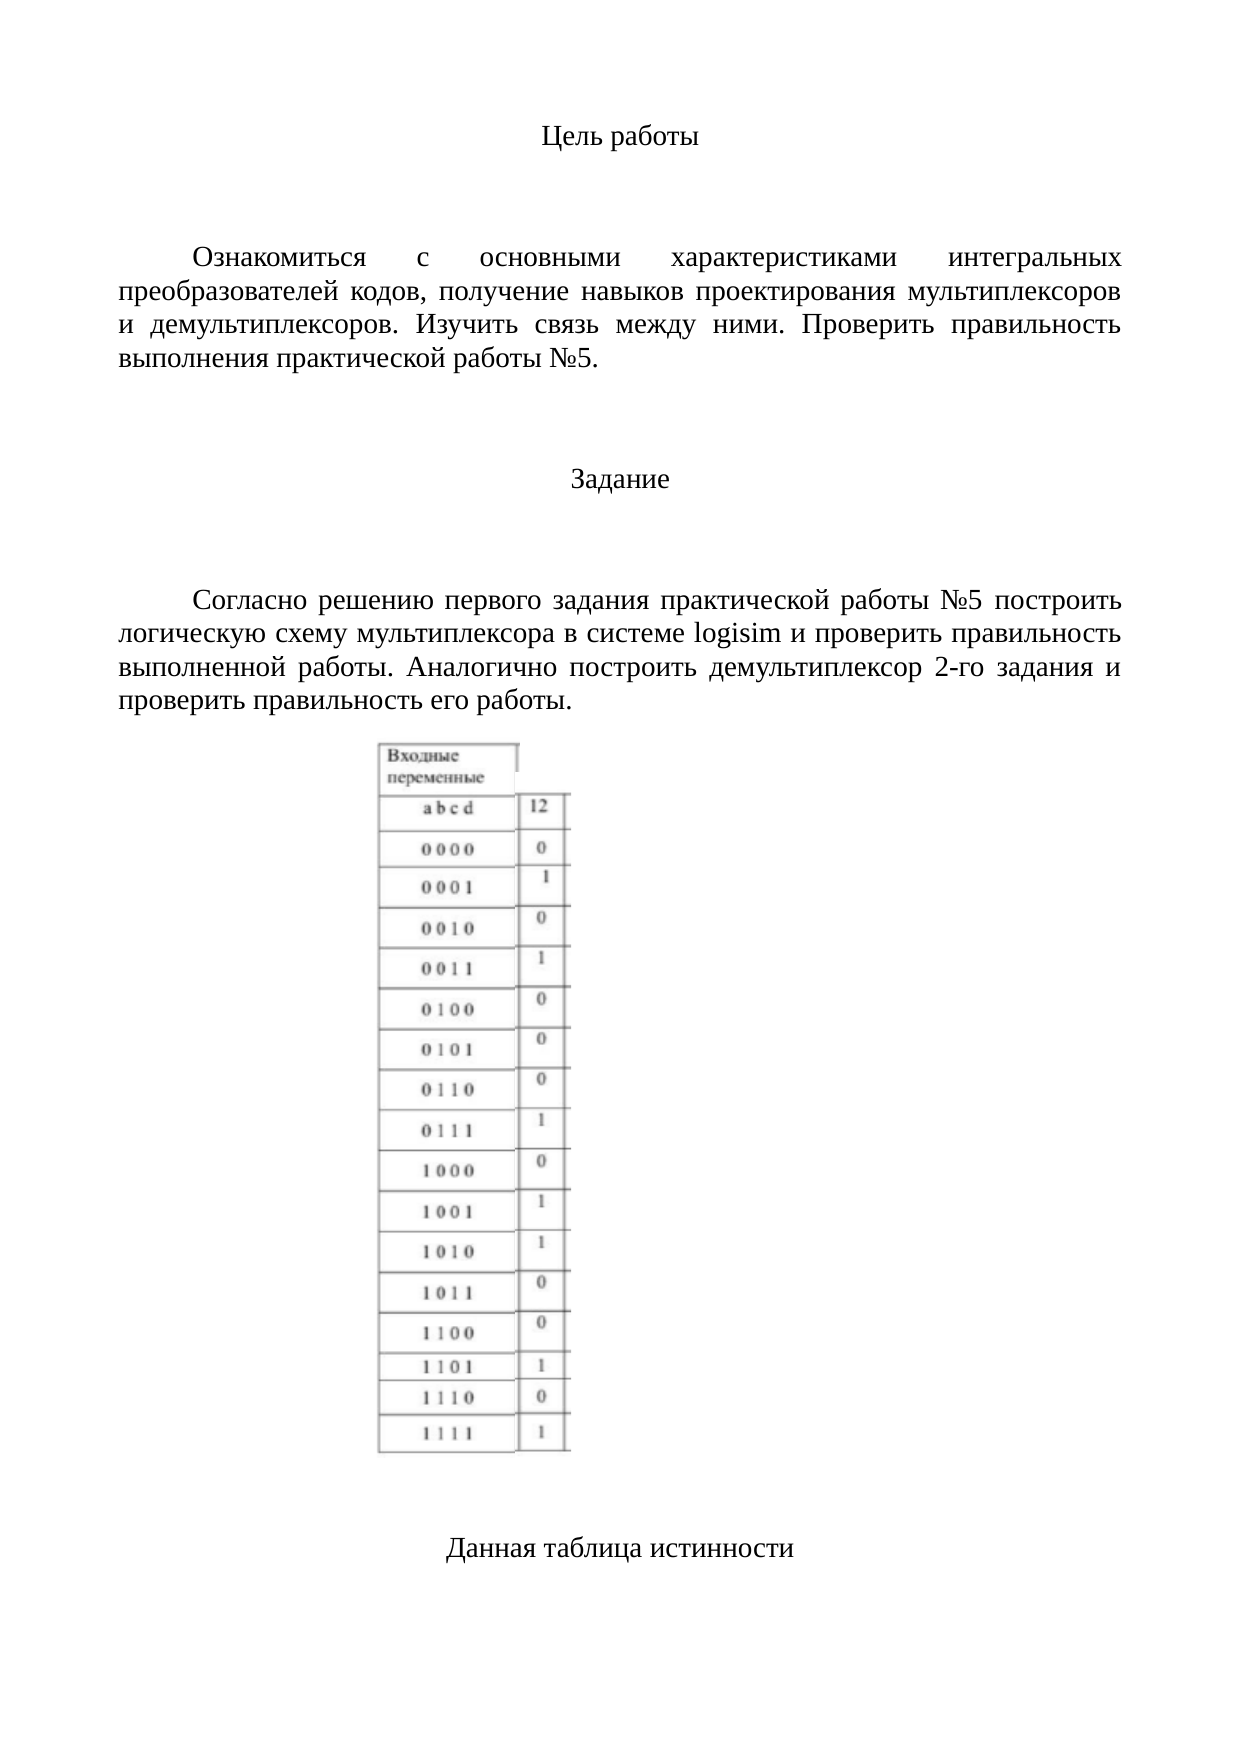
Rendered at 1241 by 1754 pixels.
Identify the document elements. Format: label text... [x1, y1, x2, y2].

text Согласно решению первого задания практической работы №5 построить логическую схему мультиплексора в системе logisim и проверить правильность выполненной работы. Аналогично построить демультиплексор 2-го задания и проверить правильность его работы. [118, 582, 1122, 716]
text Цель работы [118, 118, 1122, 152]
text Ознакомиться с основными характеристиками интегральных преобразователей кодов, получение навыков проектирования мультиплексоров и демультиплексоров. Изучить связь между ними. Проверить правильность выполнения практической работы №5. [118, 239, 1122, 373]
picture [376, 737, 572, 1458]
text Данная таблица истинности [118, 1530, 1122, 1563]
text Задание [118, 461, 1122, 494]
